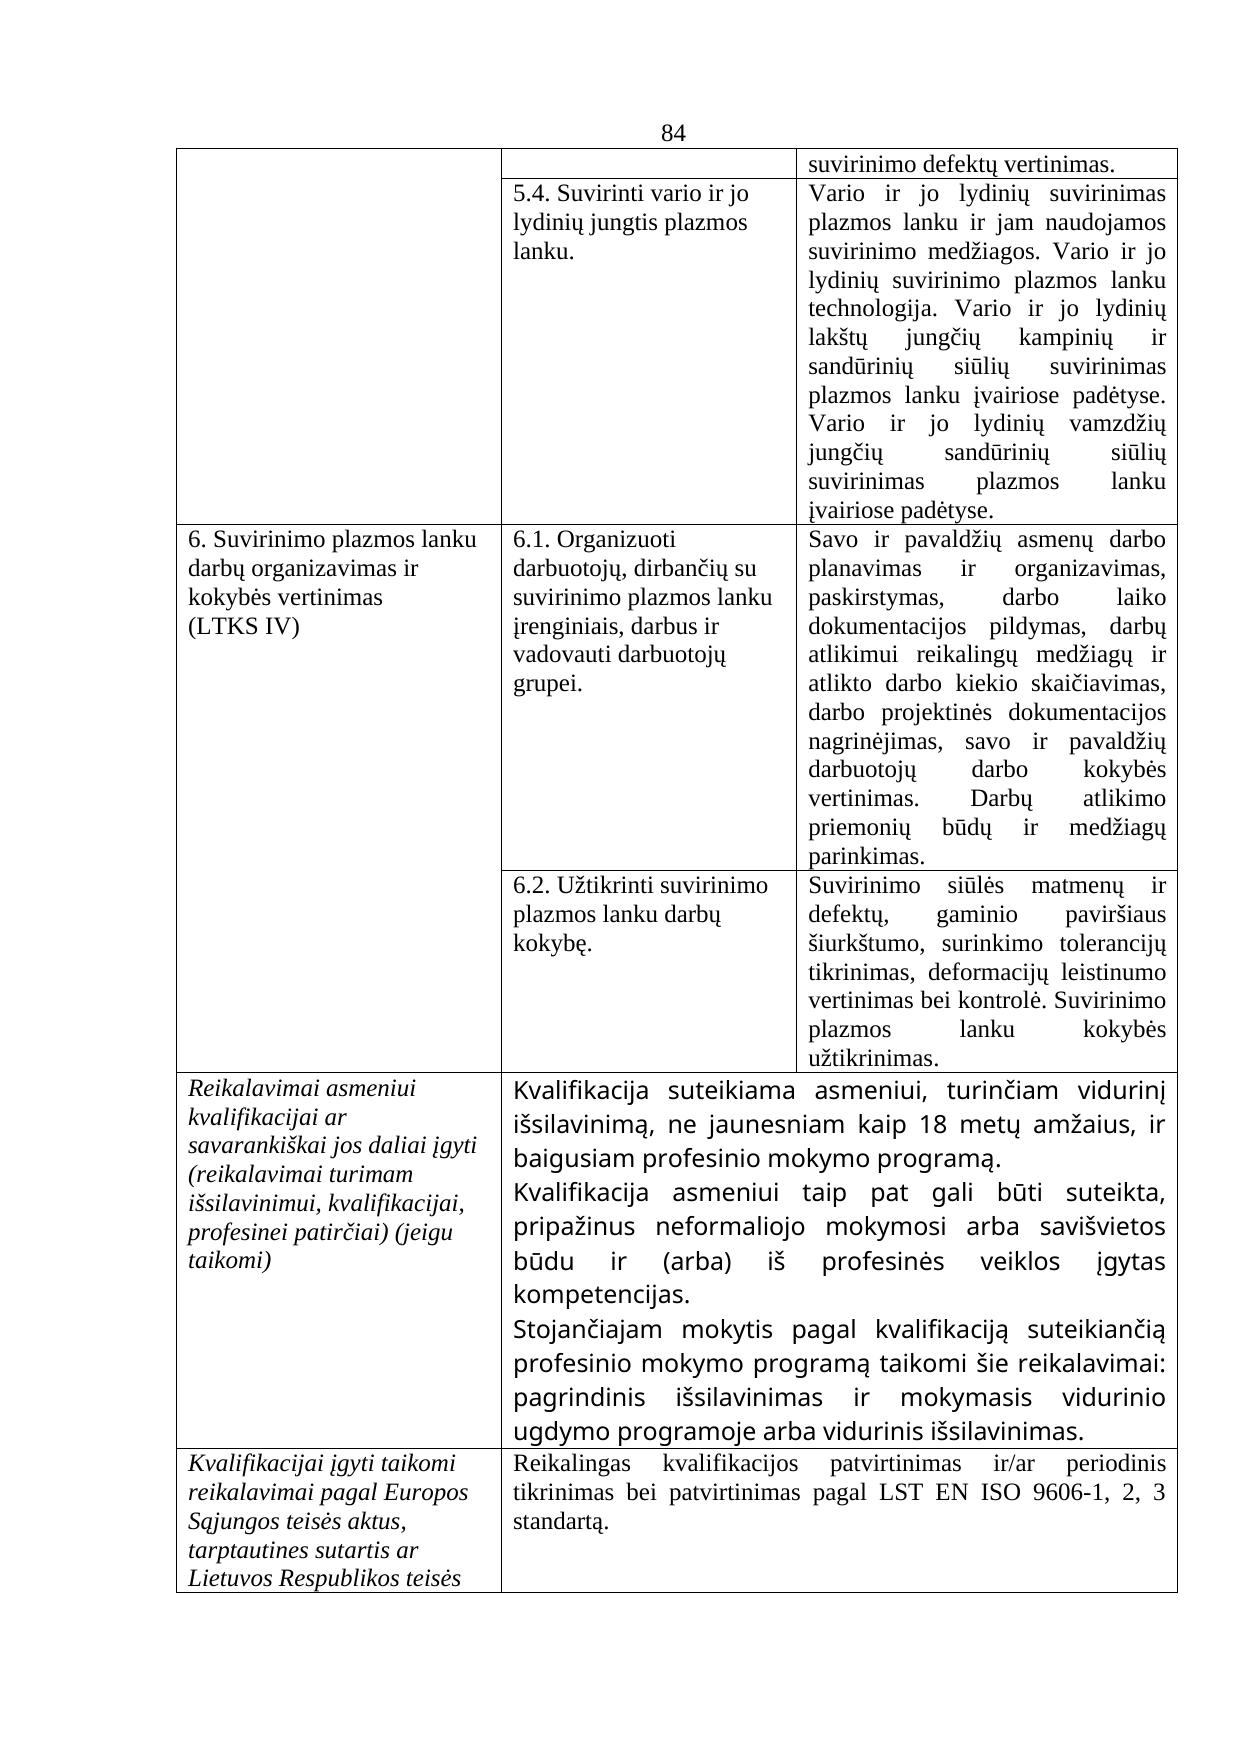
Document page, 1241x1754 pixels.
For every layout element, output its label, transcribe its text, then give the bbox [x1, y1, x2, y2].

table_cell Savo ir pavaldžių asmenų darbo planavimas ir organizavimas, paskirstymas, darbo laiko dokumentacijos pildymas, darbų atlikimui reikalingų medžiagų ir atlikto darbo kiekio skaičiavimas, darbo projektinės dokumentacijos nagrinėjimas, savo ir pavaldžių darbuotojų darbo kokybės vertinimas. Darbų atlikimo priemonių būdų ir medžiagų parinkimas. [797, 525, 1177, 869]
table_cell [502, 149, 796, 177]
table_cell 5.4. Suvirinti vario ir jo lydinių jungtis plazmos lanku. [502, 179, 796, 523]
table_cell Reikalingas kvalifikacijos patvirtinimas ir/ar periodinis tikrinimas bei patvirtinimas pagal LST EN ISO 9606-1, 2, 3 standartą. [502, 1449, 1177, 1592]
table_cell Reikalavimai asmeniui kvalifikacijai ar savarankiškai jos daliai įgyti (reikalavimai turimam išsilavinimui, kvalifikacijai, profesinei patirčiai) (jeigu taikomi) [177, 1073, 501, 1447]
table_cell 6.2. Užtikrinti suvirinimo plazmos lanku darbų kokybę. [502, 871, 796, 1072]
table_cell [177, 149, 501, 523]
table_cell Vario ir jo lydinių suvirinimas plazmos lanku ir jam naudojamos suvirinimo medžiagos. Vario ir jo lydinių suvirinimo plazmos lanku technologija. Vario ir jo lydinių lakštų jungčių kampinių ir sandūrinių siūlių suvirinimas plazmos lanku įvairiose padėtyse. Vario ir jo lydinių vamzdžių jungčių sandūrinių siūlių suvirinimas plazmos lanku įvairiose padėtyse. [797, 179, 1177, 523]
table_cell suvirinimo defektų vertinimas. [797, 149, 1177, 177]
table_cell Kvalifikacijai įgyti taikomi reikalavimai pagal Europos Sąjungos teisės aktus, tarptautines sutartis ar Lietuvos Respublikos teisės [177, 1449, 501, 1592]
table_cell 6. Suvirinimo plazmos lanku darbų organizavimas ir kokybės vertinimas (LTKS IV) [177, 525, 501, 1072]
table_cell Kvalifikacija suteikiama asmeniui, turinčiam vidurinį išsilavinimą, ne jaunesniam kaip 18 metų amžaius, ir baigusiam profesinio mokymo programą. Kvalifikacija asmeniui taip pat gali būti suteikta, pripažinus neformaliojo mokymosi arba savišvietos būdu ir (arba) iš profesinės veiklos įgytas kompetencijas. Stojančiajam mokytis pagal kvalifikaciją suteikiančią profesinio mokymo programą taikomi šie reikalavimai: pagrindinis išsilavinimas ir mokymasis vidurinio ugdymo programoje arba vidurinis išsilavinimas. [502, 1073, 1177, 1447]
table_cell Suvirinimo siūlės matmenų ir defektų, gaminio paviršiaus šiurkštumo, surinkimo tolerancijų tikrinimas, deformacijų leistinumo vertinimas bei kontrolė. Suvirinimo plazmos lanku kokybės užtikrinimas. [797, 871, 1177, 1072]
table_cell 6.1. Organizuoti darbuotojų, dirbančių su suvirinimo plazmos lanku įrenginiais, darbus ir vadovauti darbuotojų grupei. [502, 525, 796, 869]
